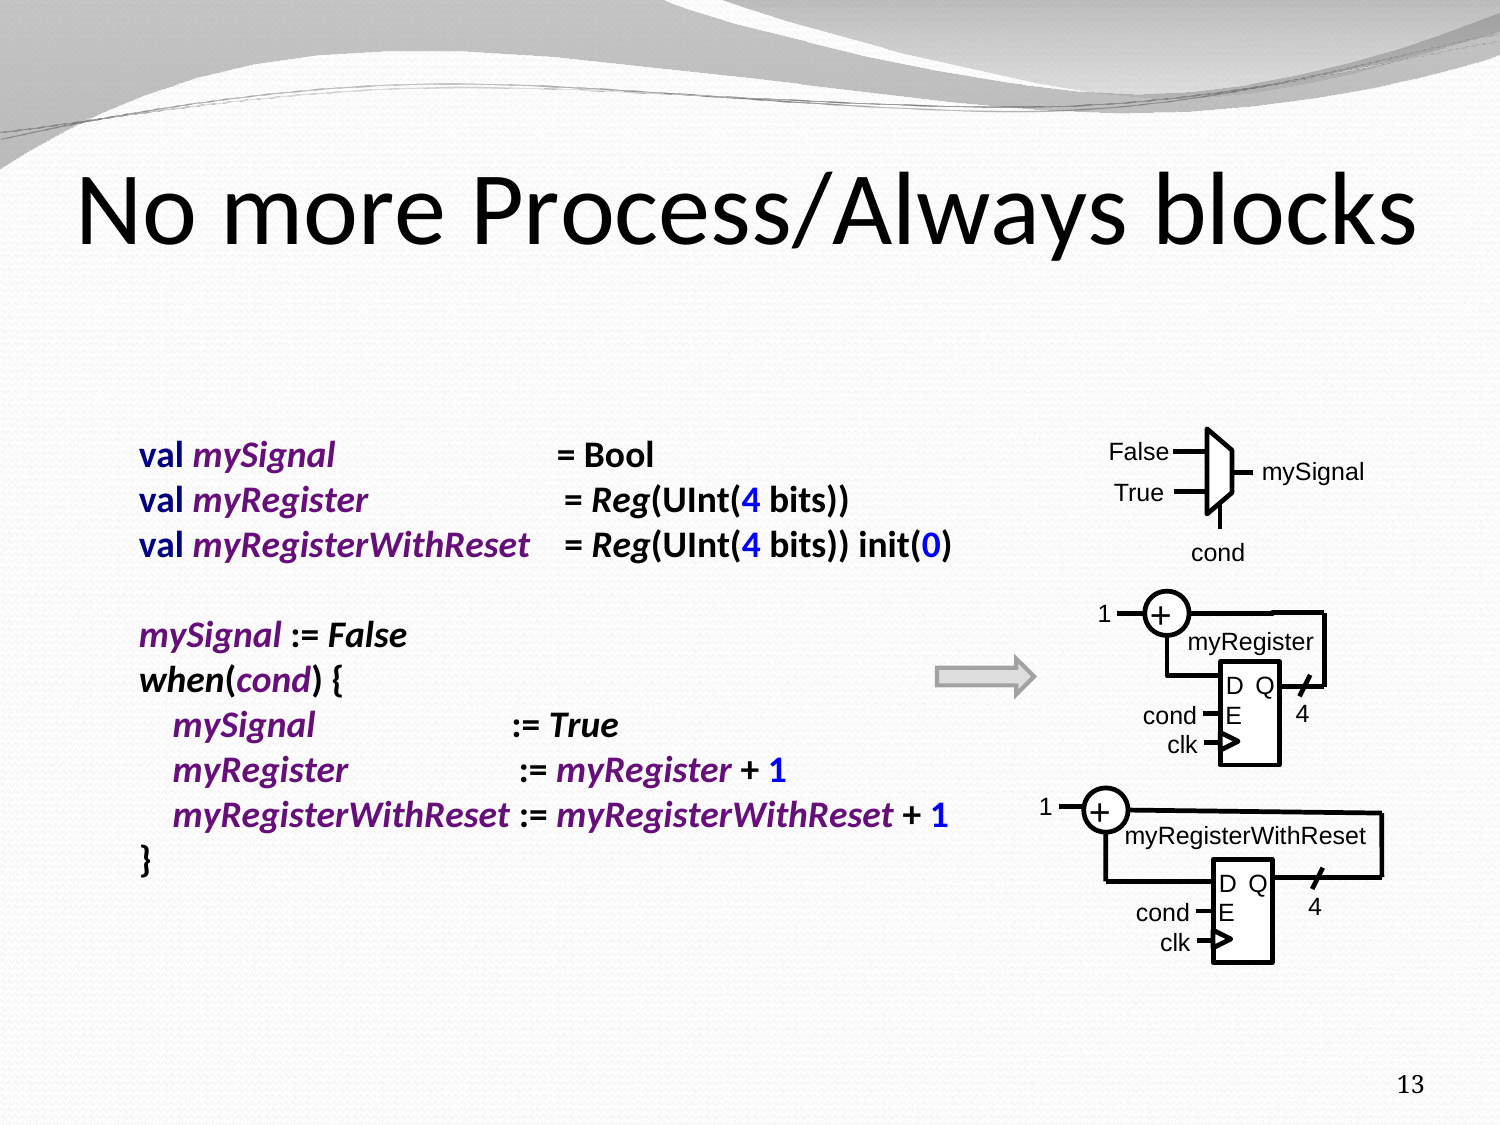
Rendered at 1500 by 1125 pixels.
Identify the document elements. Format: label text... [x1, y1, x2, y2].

text_box 1 [1008, 783, 1084, 829]
title No more Process/Always blocks [75, 78, 1426, 266]
text_box E [1206, 889, 1250, 935]
text_box Q [1240, 663, 1290, 707]
text_box 4 [1264, 690, 1341, 736]
text_box + [1145, 591, 1189, 636]
text_box [1221, 707, 1280, 765]
text_box val mySignal = Bool val myRegister = Reg(UInt(4 bits)) val myRegisterWithReset = Reg(UInt(4 bits)) init(0) mySignal := False when(cond) { mySignal := True myRegister := myRegister + 1 myRegisterWithReset := myRegisterWithReset + 1 } [123, 421, 968, 888]
text_box myRegister [1173, 618, 1322, 663]
text_box cond [1176, 528, 1261, 574]
text_box cond [1120, 889, 1206, 935]
text_box + [1084, 787, 1128, 832]
text_box [1214, 905, 1273, 963]
picture [0, 0, 1500, 1125]
text_box E [1213, 691, 1257, 737]
text_box D [1203, 859, 1233, 889]
text_box clk [1137, 935, 1214, 964]
text_box mySignal [1247, 447, 1380, 493]
text_box Q [1233, 859, 1283, 905]
text_box True [1097, 473, 1182, 514]
text_box 1 [1066, 590, 1143, 635]
text_box cond [1128, 691, 1213, 737]
text_box [936, 658, 1035, 695]
text_box myRegisterWithReset [1109, 813, 1379, 857]
text_box 4 [1277, 883, 1353, 928]
text_box [1299, 1042, 1426, 1103]
text_box [1206, 428, 1232, 515]
text_box D [1211, 663, 1240, 691]
text_box False [1093, 427, 1185, 473]
text_box clk [1144, 737, 1221, 766]
